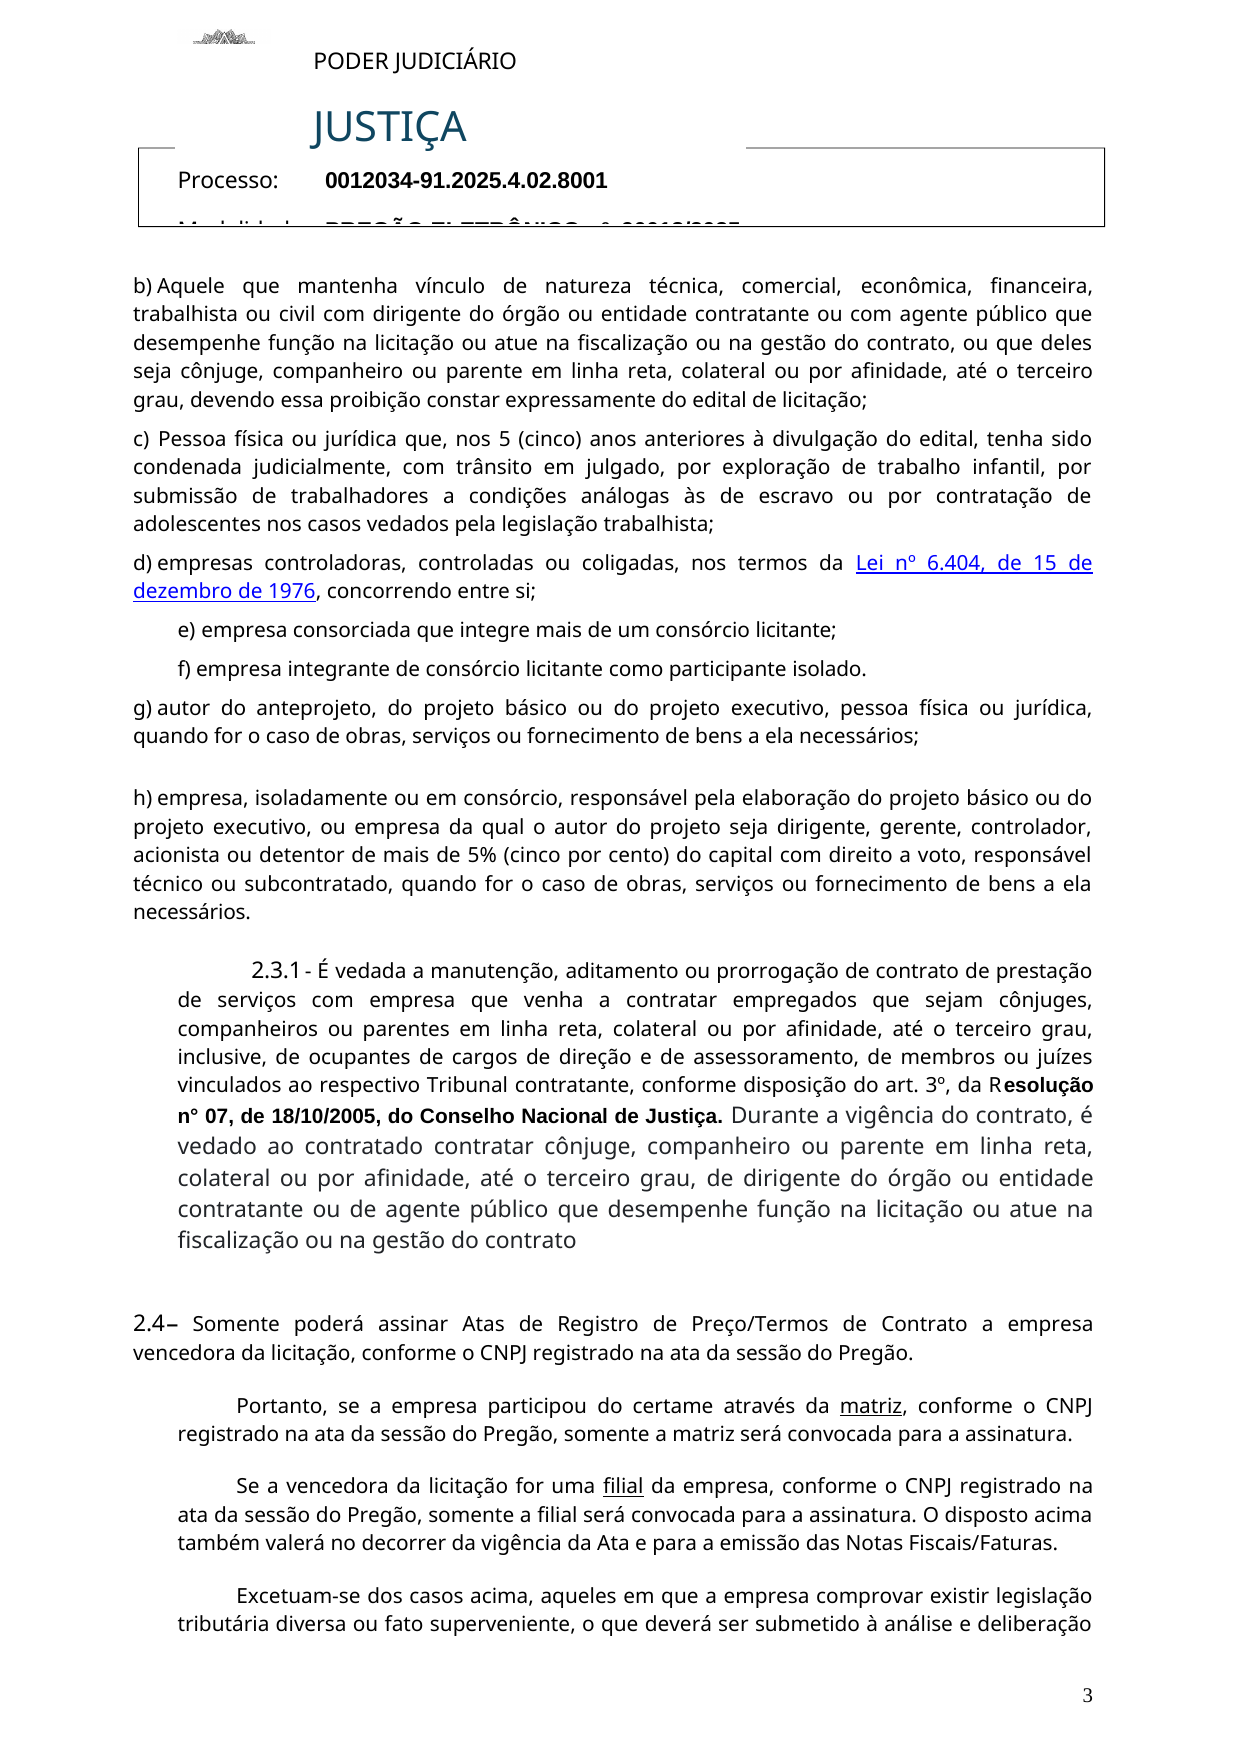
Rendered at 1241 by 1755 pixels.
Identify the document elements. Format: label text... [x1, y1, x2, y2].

text Se a vencedora da licitação for uma filial da empresa, conforme o CNPJ registrado na ata da sessão do Pregão, somente a filial será convocada para a assinatura. O disposto acima também valerá no decorrer da vigência da Ata e para a emissão das Notas Fiscais/Faturas. [177, 1472, 1093, 1557]
list - É vedada a manutenção, aditamento ou prorrogação de contrato de prestação de serviços com empresa que venha a contratar empregados que sejam cônjuges, companheiros ou parentes em linha reta, colateral ou por afinidade, até o terceiro grau, inclusive, de ocupantes de cargos de direção e de assessoramento, de membros ou juízes vinculados ao respectivo Tribunal contratante, conforme disposição do art. 3º, da Resolução n° 07, de 18/10/2005, do Conselho Nacional de Justiça. Durante a vigência do contrato, é vedado ao contratado contratar cônjuge, companheiro ou parente em linha reta, colateral ou por afinidade, até o terceiro grau, de dirigente do órgão ou entidade contratante ou de agente público que desempenhe função na licitação ou atue na fiscalização ou na gestão do contrato [177, 954, 1094, 1255]
list empresa integrante de consórcio licitante como participante isolado. [177, 654, 1137, 682]
list autor do anteprojeto, do projeto básico ou do projeto executivo, pessoa física ou jurídica, quando for o caso de obras, serviços ou fornecimento de bens a ela necessários; [133, 693, 1093, 750]
list – Somente poderá assinar Atas de Registro de Preço/Termos de Contrato a empresa vencedora da licitação, conforme o CNPJ registrado na ata da sessão do Pregão. [133, 1307, 1093, 1367]
list Aquele que mantenha vínculo de natureza técnica, comercial, econômica, financeira, trabalhista ou civil com dirigente do órgão ou entidade contratante ou com agente público que desempenhe função na licitação ou atue na fiscalização ou na gestão do contrato, ou que deles seja cônjuge, companheiro ou parente em linha reta, colateral ou por afinidade, até o terceiro grau, devendo essa proibição constar expressamente do edital de licitação; [133, 271, 1093, 413]
list empresa consorciada que integre mais de um consórcio licitante; [177, 615, 1137, 644]
list empresa, isoladamente ou em consórcio, responsável pela elaboração do projeto básico ou do projeto executivo, ou empresa da qual o autor do projeto seja dirigente, gerente, controlador, acionista ou detentor de mais de 5% (cinco por cento) do capital com direito a voto, responsável técnico ou subcontratado, quando for o caso de obras, serviços ou fornecimento de bens a ela necessários. [133, 783, 1093, 926]
list Pessoa física ou jurídica que, nos 5 (cinco) anos anteriores à divulgação do edital, tenha sido condenada judicialmente, com trânsito em julgado, por exploração de trabalho infantil, por submissão de trabalhadores a condições análogas às de escravo ou por contratação de adolescentes nos casos vedados pela legislação trabalhista; [133, 424, 1093, 538]
text Portanto, se a empresa participou do certame através da matriz, conforme o CNPJ registrado na ata da sessão do Pregão, somente a matriz será convocada para a assinatura. [177, 1391, 1093, 1448]
list empresas controladoras, controladas ou coligadas, nos termos da Lei nº 6.404, de 15 de dezembro de 1976, concorrendo entre si; [133, 548, 1093, 605]
text Excetuam-se dos casos acima, aqueles em que a empresa comprovar existir legislação tributária diversa ou fato superveniente, o que deverá ser submetido à análise e deliberação [177, 1581, 1093, 1638]
